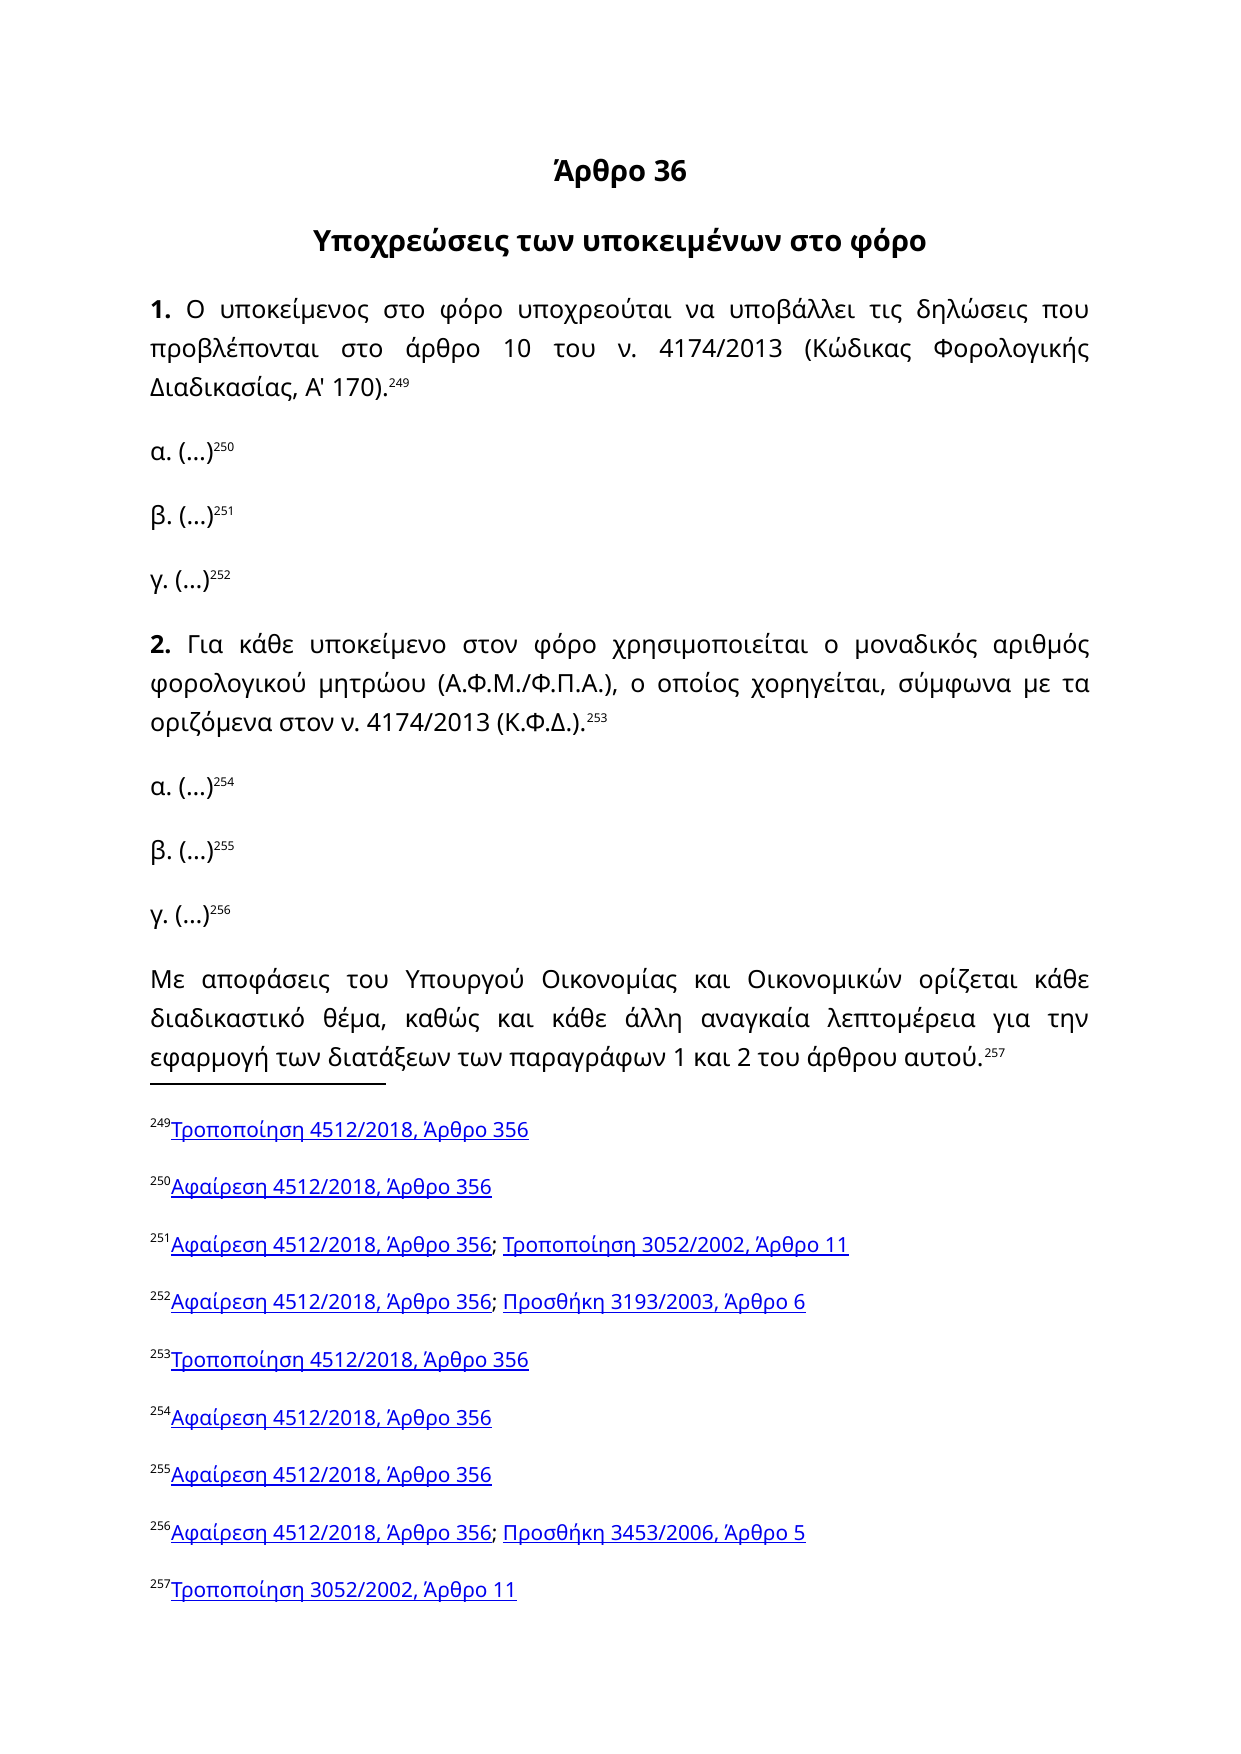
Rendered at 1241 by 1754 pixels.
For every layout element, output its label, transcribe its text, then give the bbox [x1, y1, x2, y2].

text Αφαίρεση 4512/2018, Άρθρο 356; Τροποποίηση 3052/2002, Άρθρο 11 [150, 1230, 1090, 1258]
text γ. (…) [150, 562, 1090, 596]
text Τροποποίηση 3052/2002, Άρθρο 11 [150, 1576, 1090, 1604]
text α. (…) [150, 434, 1090, 468]
text γ. (…) [150, 897, 1090, 931]
text Με αποφάσεις του Υπουργού Οικονομίας και Οικονομικών ορίζεται κάθε διαδικαστικό θέμα, καθώς και κάθε άλλη αναγκαία λεπτομέρεια για την εφαρμογή των διατάξεων των παραγράφων 1 και 2 του άρθρου αυτού. [150, 961, 1090, 1074]
text Αφαίρεση 4512/2018, Άρθρο 356 [150, 1172, 1090, 1201]
text Αφαίρεση 4512/2018, Άρθρο 356 [150, 1460, 1090, 1489]
text α. (…) [150, 769, 1090, 803]
text Τροποποίηση 4512/2018, Άρθρο 356 [150, 1115, 1090, 1143]
text Τροποποίηση 4512/2018, Άρθρο 356 [150, 1345, 1090, 1373]
text Αφαίρεση 4512/2018, Άρθρο 356; Προσθήκη 3453/2006, Άρθρο 5 [150, 1518, 1090, 1546]
subtitle Άρθρο 36 [150, 150, 1090, 190]
text Αφαίρεση 4512/2018, Άρθρο 356 [150, 1403, 1090, 1431]
text 2. Για κάθε υποκείμενο στον φόρο χρησιμοποιείται ο μοναδικός αριθμός φορολογικού μητρώου (Α.Φ.Μ./Φ.Π.Α.), ο οποίος χορηγείται, σύμφωνα με τα οριζόμενα στον ν. 4174/2013 (Κ.Φ.Δ.). [150, 626, 1090, 739]
text Αφαίρεση 4512/2018, Άρθρο 356; Προσθήκη 3193/2003, Άρθρο 6 [150, 1287, 1090, 1316]
subtitle Υποχρεώσεις των υποκειμένων στο φόρο [150, 221, 1090, 260]
text β. (…) [150, 498, 1090, 532]
text β. (…) [150, 833, 1090, 867]
text 1. Ο υποκείμενος στο φόρο υποχρεούται να υποβάλλει τις δηλώσεις που προβλέπονται στο άρθρο 10 του ν. 4174/2013 (Κώδικας Φορολογικής Διαδικασίας, Α' 170). [150, 291, 1090, 404]
